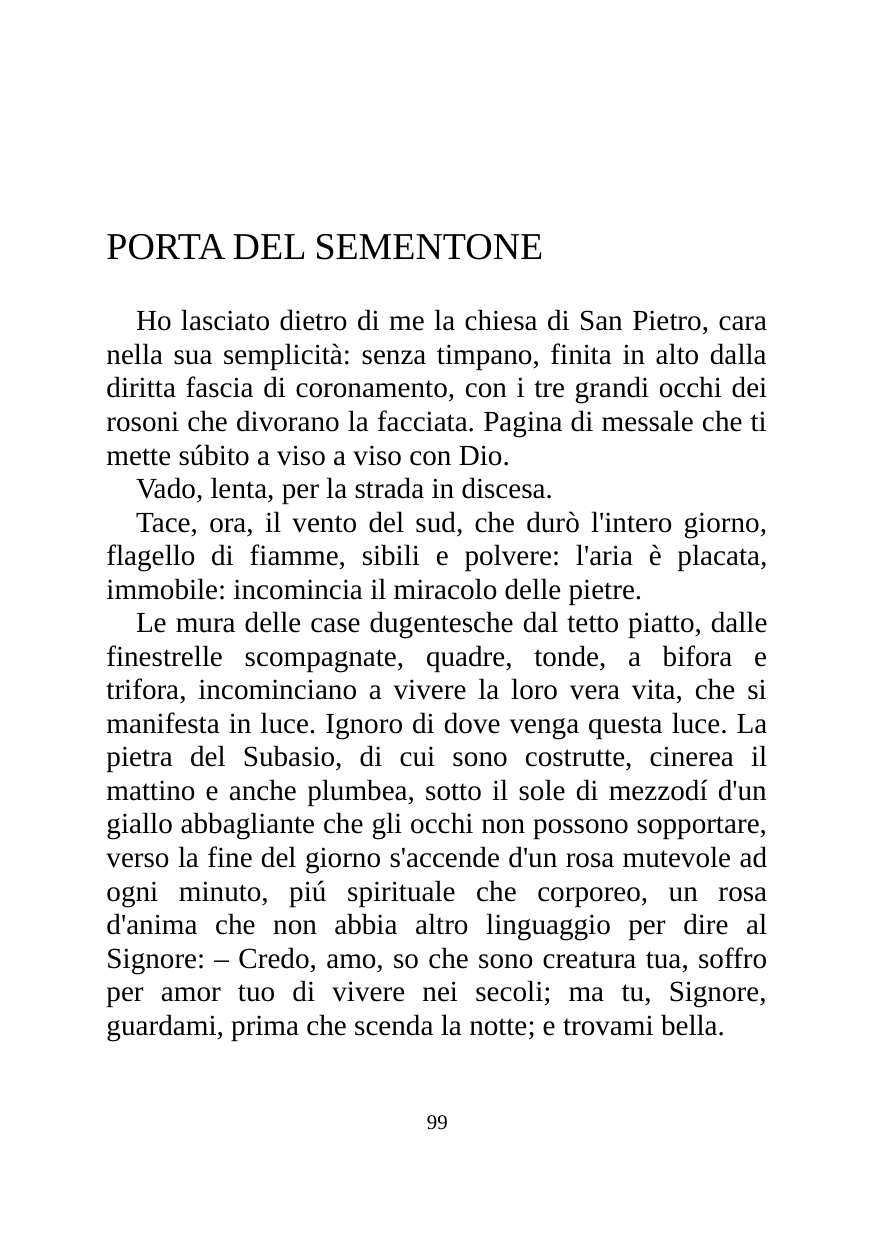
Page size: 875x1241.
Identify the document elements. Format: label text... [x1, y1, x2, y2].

text Vado, lenta, per la strada in discesa. [106, 471, 768, 505]
text Ho lasciato dietro di me la chiesa di San Pietro, cara nella sua semplicità: senza timpano, finita in alto dalla diritta fascia di coronamento, con i tre grandi occhi dei rosoni che divorano la facciata. Pagina di messale che ti mette súbito a viso a viso con Dio. [106, 303, 768, 471]
text Le mura delle case dugentesche dal tetto piatto, dalle finestrelle scompagnate, quadre, tonde, a bifora e trifora, incominciano a vivere la loro vera vita, che si manifesta in luce. Ignoro di dove venga questa luce. La pietra del Subasio, di cui sono costrutte, cinerea il mattino e anche plumbea, sotto il sole di mezzodí d'un giallo abbagliante che gli occhi non possono sopportare, verso la fine del giorno s'accende d'un rosa mutevole ad ogni minuto, piú spirituale che corporeo, un rosa d'anima che non abbia altro linguaggio per dire al Signore: – Credo, amo, so che sono creatura tua, soffro per amor tuo di vivere nei secoli; ma tu, Signore, guardami, prima che scenda la notte; e trovami bella. [106, 605, 768, 1041]
text Tace, ora, il vento del sud, che durò l'intero giorno, flagello di fiamme, sibili e polvere: l'aria è placata, immobile: incomincia il miracolo delle pietre. [106, 505, 768, 605]
subtitle PORTA DEL SEMENTONE [106, 224, 768, 268]
